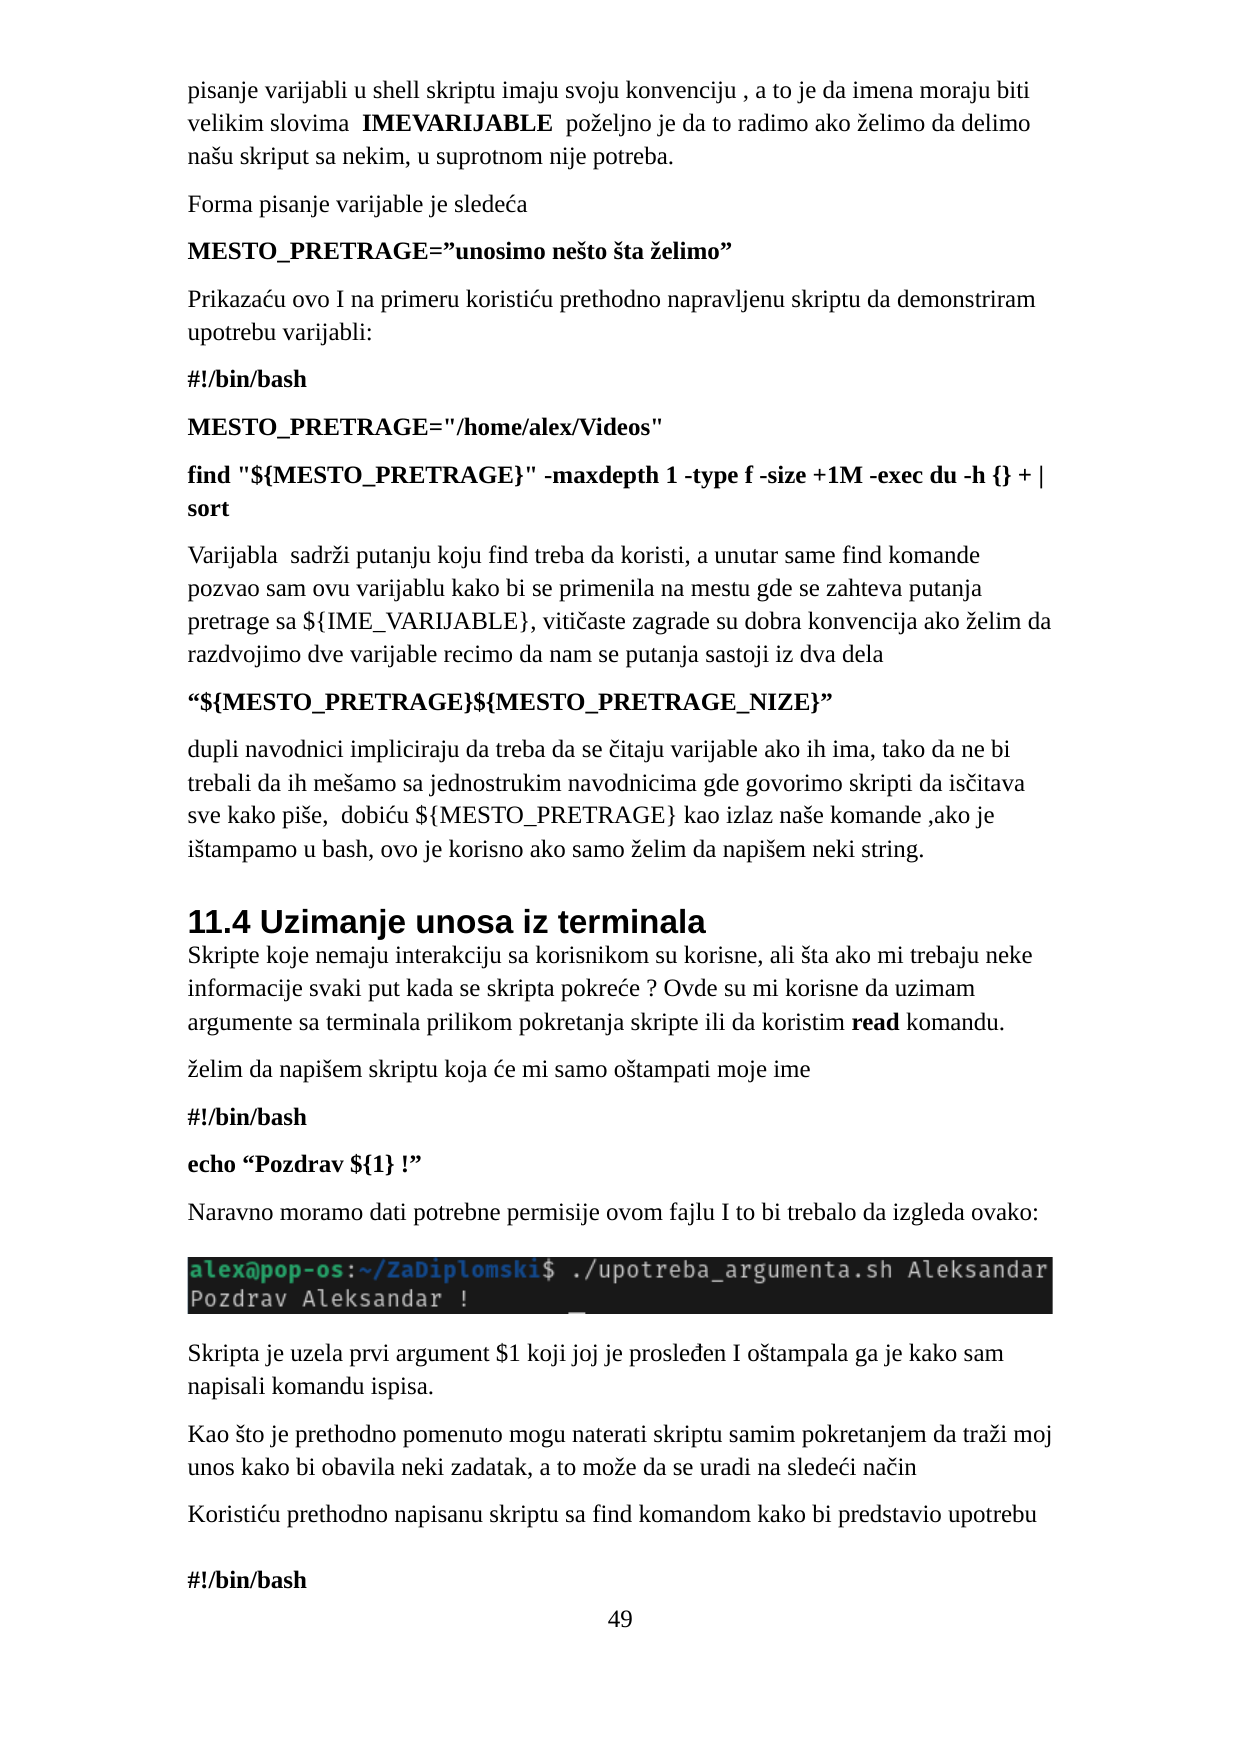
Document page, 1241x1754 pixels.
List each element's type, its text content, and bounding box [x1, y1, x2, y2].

text #!/bin/bash [187, 364, 1053, 393]
text #!/bin/bash [187, 1102, 1053, 1131]
text Skripta je uzela prvi argument $1 koji joj je prosleđen I oštampala ga je kako sam napisali komandu ispisa. [187, 1314, 1053, 1400]
text dupli navodnici impliciraju da treba da se čitaju varijable ako ih ima, tako da ne bi trebali da ih mešamo sa jednostrukim navodnicima gde govorimo skripti da isčitava sve kako piše, dobiću ${MESTO_PRETRAGE} kao izlaz naše komande ,ako je ištampamo u bash, ovo je korisno ako samo želim da napišem neki string. [187, 734, 1053, 862]
text želim da napišem skriptu koja će mi samo oštampati moje ime [187, 1054, 1053, 1083]
subtitle 11.4 Uzimanje unosa iz terminala [187, 902, 1053, 941]
text Varijabla sadrži putanju koju find treba da koristi, a unutar same find komande pozvao sam ovu varijablu kako bi se primenila na mestu gde se zahteva putanja pretrage sa ${IME_VARIJABLE}, vitičaste zagrade su dobra konvencija ako želim da razdvojimo dve varijable recimo da nam se putanja sastoji iz dva dela [187, 540, 1053, 668]
text Kao što je prethodno pomenuto mogu naterati skriptu samim pokretanjem da traži moj unos kako bi obavila neki zadatak, a to može da se uradi na sledeći način [187, 1419, 1053, 1481]
text Naravno moramo dati potrebne permisije ovom fajlu I to bi trebalo da izgleda ovako: [187, 1197, 1053, 1226]
text MESTO_PRETRAGE="/home/alex/Videos" [187, 412, 1053, 441]
text Forma pisanje varijable je sledeća [187, 189, 1053, 217]
text find "${MESTO_PRETRAGE}" -maxdepth 1 -type f -size +1M -exec du -h {} + | sort [187, 460, 1053, 521]
text pisanje varijabli u shell skriptu imaju svoju konvenciju , a to je da imena moraju biti velikim slovima IMEVARIJABLE poželjno je da to radimo ako želimo da delimo našu skriput sa nekim, u suprotnom nije potreba. [187, 75, 1053, 170]
text [187, 1244, 1053, 1257]
text “${MESTO_PRETRAGE}${MESTO_PRETRAGE_NIZE}” [187, 687, 1053, 716]
text MESTO_PRETRAGE=”unosimo nešto šta želimo” [187, 236, 1053, 265]
text Skripte koje nemaju interakciju sa korisnikom su korisne, ali šta ako mi trebaju neke informacije svaki put kada se skripta pokreće ? Ovde su mi korisne da uzimam argumente sa terminala prilikom pokretanja skripte ili da koristim read komandu. [187, 941, 1053, 1035]
text Prikazaću ovo I na primeru koristiću prethodno napravljenu skriptu da demonstriram upotrebu varijabli: [187, 284, 1053, 346]
text echo “Pozdrav ${1} !” [187, 1149, 1053, 1178]
text Koristiću prethodno napisanu skriptu sa find komandom kako bi predstavio upotrebu #!/bin/bash [187, 1499, 1053, 1594]
